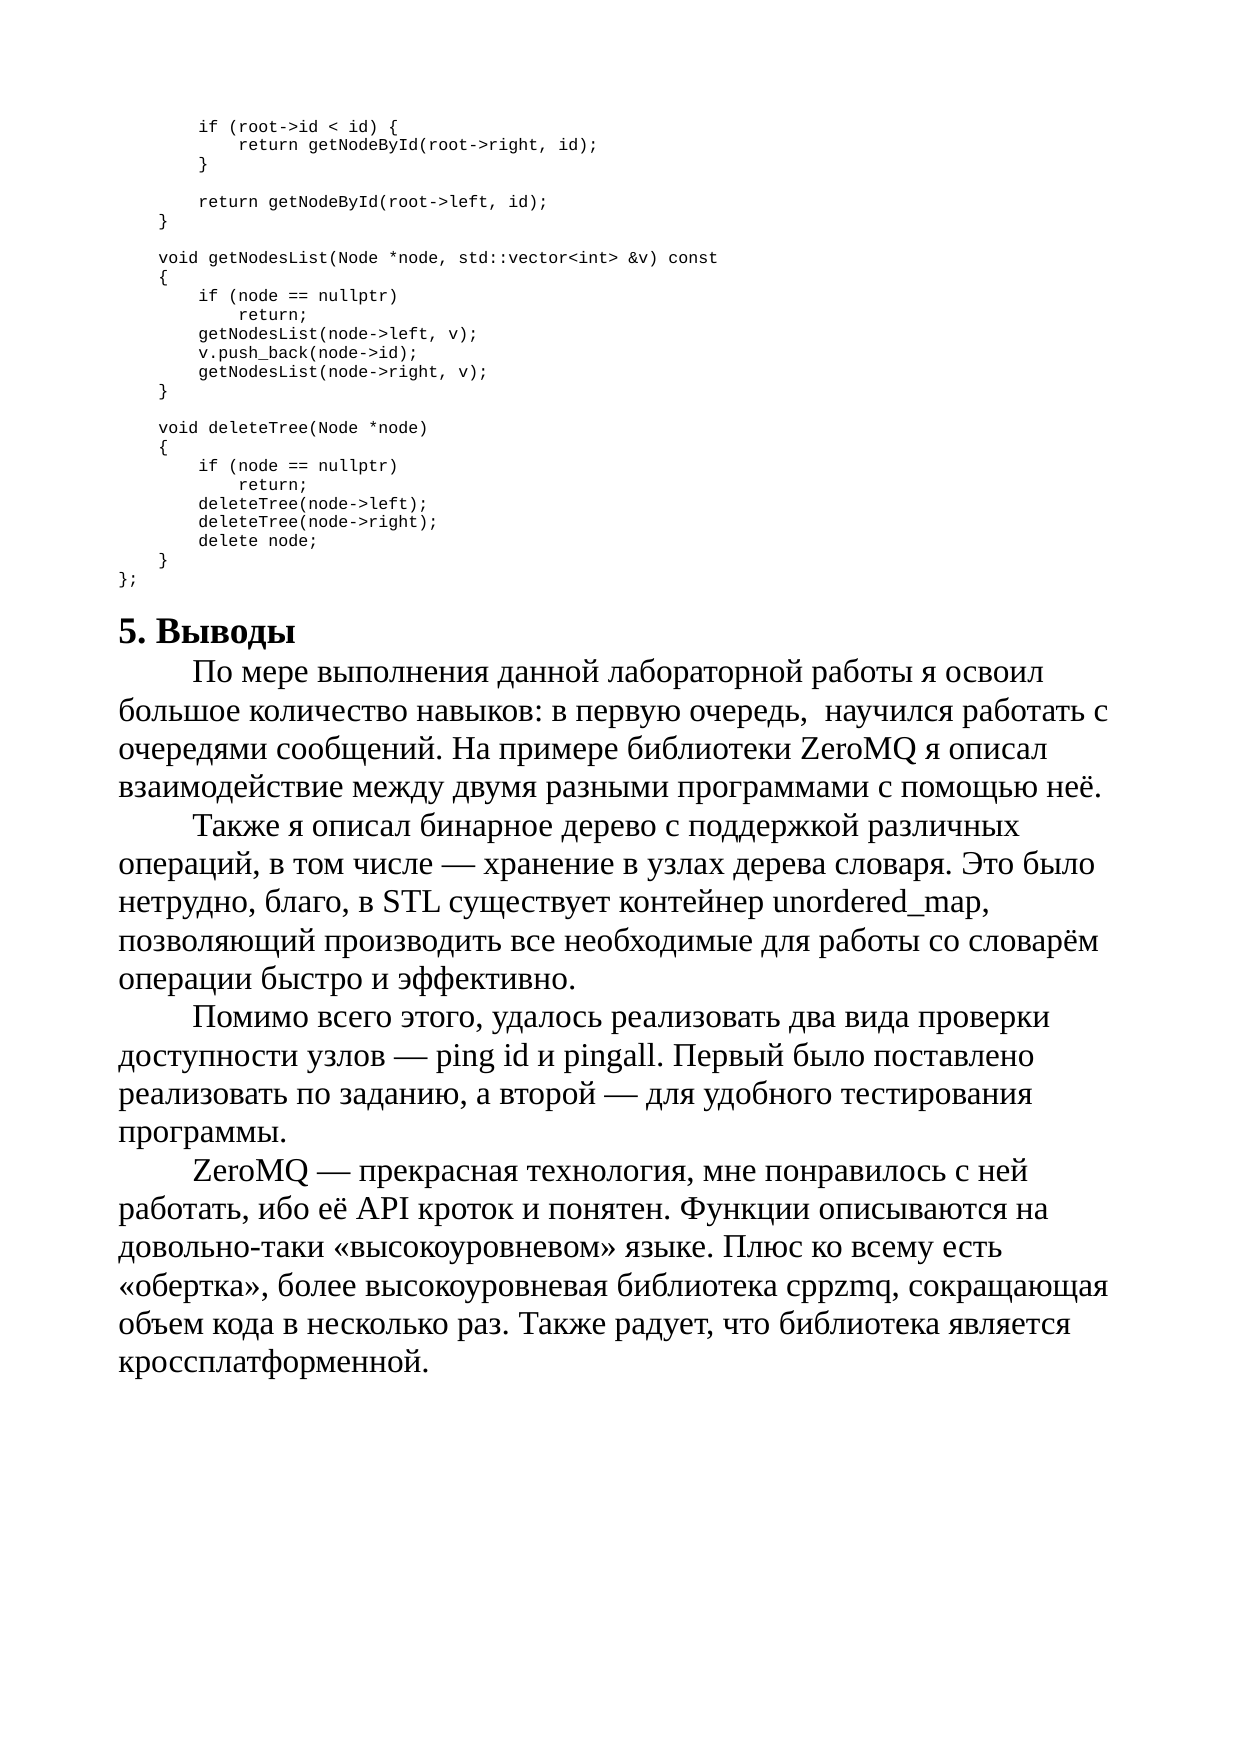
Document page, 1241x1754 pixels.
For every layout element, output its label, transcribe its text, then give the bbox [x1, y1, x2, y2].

text if (node == nullptr) [118, 457, 1122, 476]
text { [118, 269, 1122, 288]
text ZeroMQ — прекрасная технология, мне понравилось с ней работать, ибо её API кроток и понятен. Функции описываются на довольно-таки «высокоуровневом» языке. Плюс ко всему есть «обертка», более высокоуровневая библиотека cppzmq, сокращающая объем кода в несколько раз. Также радует, что библиотека является кроссплатформенной. [118, 1150, 1122, 1380]
text return; [118, 476, 1122, 495]
text deleteTree(node->right); [118, 514, 1122, 533]
text getNodesList(node->right, v); [118, 363, 1122, 382]
text delete node; [118, 533, 1122, 552]
text return getNodeById(root->right, id); [118, 137, 1122, 156]
text void deleteTree(Node *node) [118, 420, 1122, 439]
text deleteTree(node->left); [118, 495, 1122, 514]
text void getNodesList(Node *node, std::vector<int> &v) const [118, 250, 1122, 269]
text if (node == nullptr) [118, 288, 1122, 307]
text } [118, 156, 1122, 175]
text return getNodeById(root->left, id); [118, 193, 1122, 212]
text v.push_back(node->id); [118, 344, 1122, 363]
text }; [118, 571, 1122, 589]
text if (root->id < id) { [118, 118, 1122, 137]
text } [118, 382, 1122, 401]
text } [118, 212, 1122, 231]
text Помимо всего этого, удалось реализовать два вида проверки доступности узлов — ping id и pingall. Первый было поставлено реализовать по заданию, а второй — для удобного тестирования программы. [118, 996, 1122, 1150]
text } [118, 552, 1122, 571]
text getNodesList(node->left, v); [118, 326, 1122, 344]
text По мере выполнения данной лабораторной работы я освоил большое количество навыков: в первую очередь, научился работать с очередями сообщений. На примере библиотеки ZeroMQ я описал взаимодействие между двумя разными программами с помощью неё. [118, 651, 1122, 805]
text { [118, 439, 1122, 457]
text return; [118, 307, 1122, 326]
text Также я описал бинарное дерево с поддержкой различных операций, в том числе — хранение в узлах дерева словаря. Это было нетрудно, благо, в STL существует контейнер unordered_map, позволяющий производить все необходимые для работы со словарём операции быстро и эффективно. [118, 805, 1122, 996]
text 5. Выводы [118, 608, 1122, 651]
